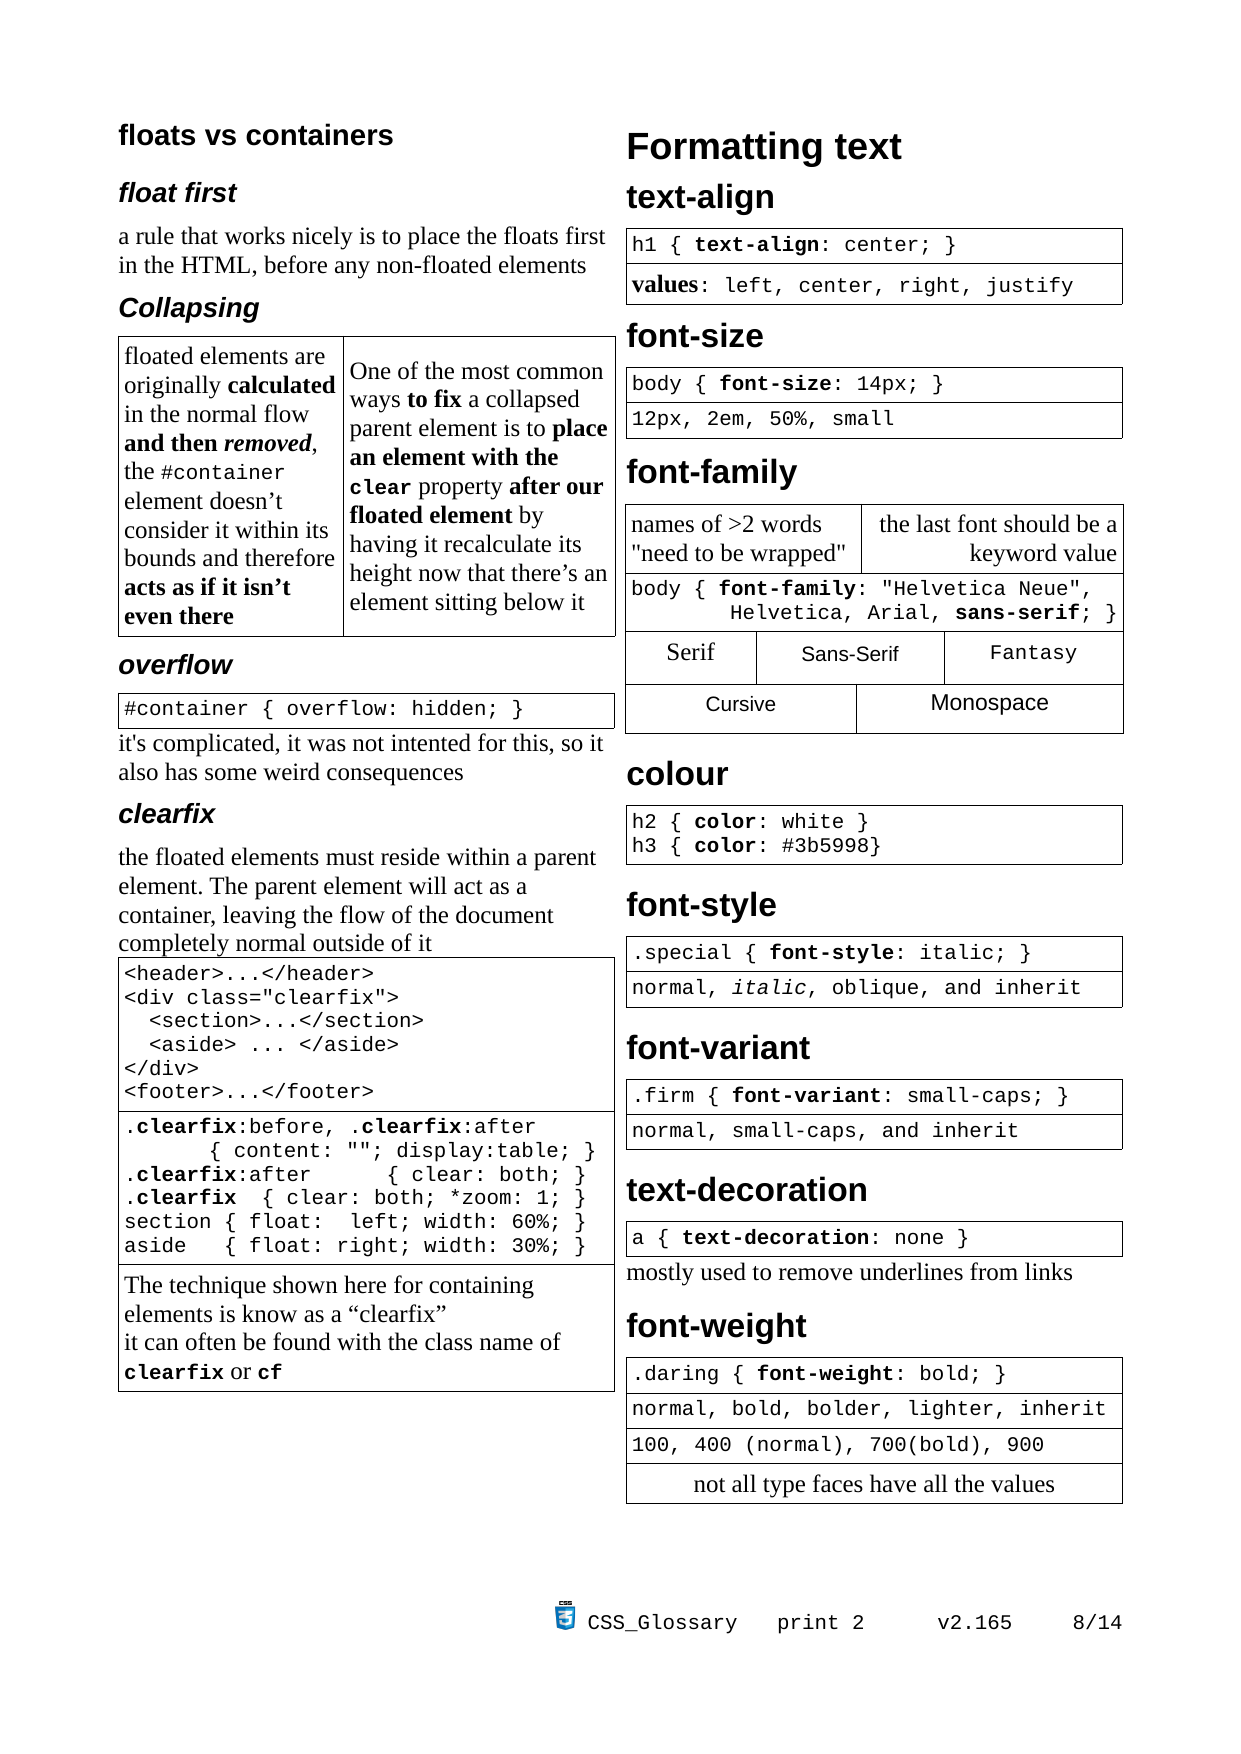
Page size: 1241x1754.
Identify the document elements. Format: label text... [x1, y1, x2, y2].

text mostly used to remove underlines from links [626, 1257, 1122, 1285]
table_header One of the most common ways to fix a collapsed parent element is to place an element with the clear property after our floated element by having it recalculate its height now that there’s an element sitting below it [344, 337, 615, 636]
subtitle font-variant [626, 1028, 1122, 1066]
table_header body { font-size: 14px; } [627, 368, 1122, 402]
subtitle Formatting text [626, 124, 1122, 168]
table_header names of >2 words "need to be wrapped" [626, 505, 861, 573]
table_cell not all type faces have all the values [627, 1464, 1122, 1503]
table_cell values: left, center, right, justify [627, 264, 1122, 304]
subtitle font-style [626, 885, 1122, 924]
table_cell Cursive [626, 685, 856, 733]
table_cell normal, small-caps, and inherit [627, 1115, 1122, 1149]
table_header floated elements are originally calculated in the normal flow and then removed, the #container element doesn’t consider it within its bounds and therefore acts as if it isn’t even there [119, 337, 343, 636]
table_header h1 { text-align: center; } [627, 229, 1122, 263]
table_cell Sans-Serif [757, 632, 944, 683]
table_cell 12px, 2em, 50%, small [627, 403, 1122, 437]
table_header h2 { color: white } h3 { color: #3b5998} [627, 806, 1122, 864]
table_cell Serif [626, 632, 756, 683]
text a rule that works nicely is to place the floats first in the HTML, before any non-floated elements [118, 221, 614, 279]
picture [555, 1601, 575, 1630]
table_header .daring { font-weight: bold; } [627, 1358, 1122, 1392]
table_header a { text-decoration: none } [627, 1222, 1122, 1256]
table_header <header>...</header> <div class="clearfix"> <section>...</section> <aside> ... </aside> </div> <footer>...</footer> [119, 958, 614, 1111]
table_cell body { font-family: "Helvetica Neue", Helvetica, Arial, sans-serif; } [626, 574, 1123, 631]
table_header .special { font-style: italic; } [627, 937, 1122, 971]
table_header #container { overflow: hidden; } [119, 694, 614, 728]
table_cell normal, bold, bolder, lighter, inherit [627, 1394, 1122, 1428]
subtitle text-align [626, 177, 1122, 215]
subtitle font-size [626, 316, 1122, 354]
table_cell normal, italic, oblique, and inherit [627, 972, 1122, 1007]
subtitle font-family [626, 452, 1122, 491]
subtitle text-decoration [626, 1170, 1122, 1209]
table_cell .clearfix:before, .clearfix:after { content: ""; display:table; } .clearfix:after { clear: both; } .clearfix { clear: both; *zoom: 1; } section { float: left; width: 60%; } aside { float: right; width: 30%; } [119, 1112, 614, 1264]
table_cell The technique shown here for containing elements is know as a “clearfix” it can often be found with the class name of clearfix or cf [119, 1265, 614, 1391]
table_header the last font should be a keyword value [862, 505, 1123, 573]
subtitle floats vs containers [118, 118, 614, 152]
table_cell Fantasy [945, 632, 1123, 683]
table_cell 100, 400 (normal), 700(bold), 900 [627, 1429, 1122, 1463]
subtitle overflow [118, 648, 614, 680]
table_cell Monospace [857, 685, 1123, 733]
subtitle clearfix [118, 798, 614, 830]
subtitle float first [118, 177, 614, 209]
text the floated elements must reside within a parent element. The parent element will act as a container, leaving the flow of the document completely normal outside of it [118, 842, 614, 957]
subtitle colour [626, 754, 1122, 793]
text it's complicated, it was not intented for this, so it also has some weird consequences [118, 729, 614, 785]
table_header .firm { font-variant: small-caps; } [627, 1080, 1122, 1114]
subtitle Collapsing [118, 291, 614, 323]
subtitle font-weight [626, 1306, 1122, 1345]
